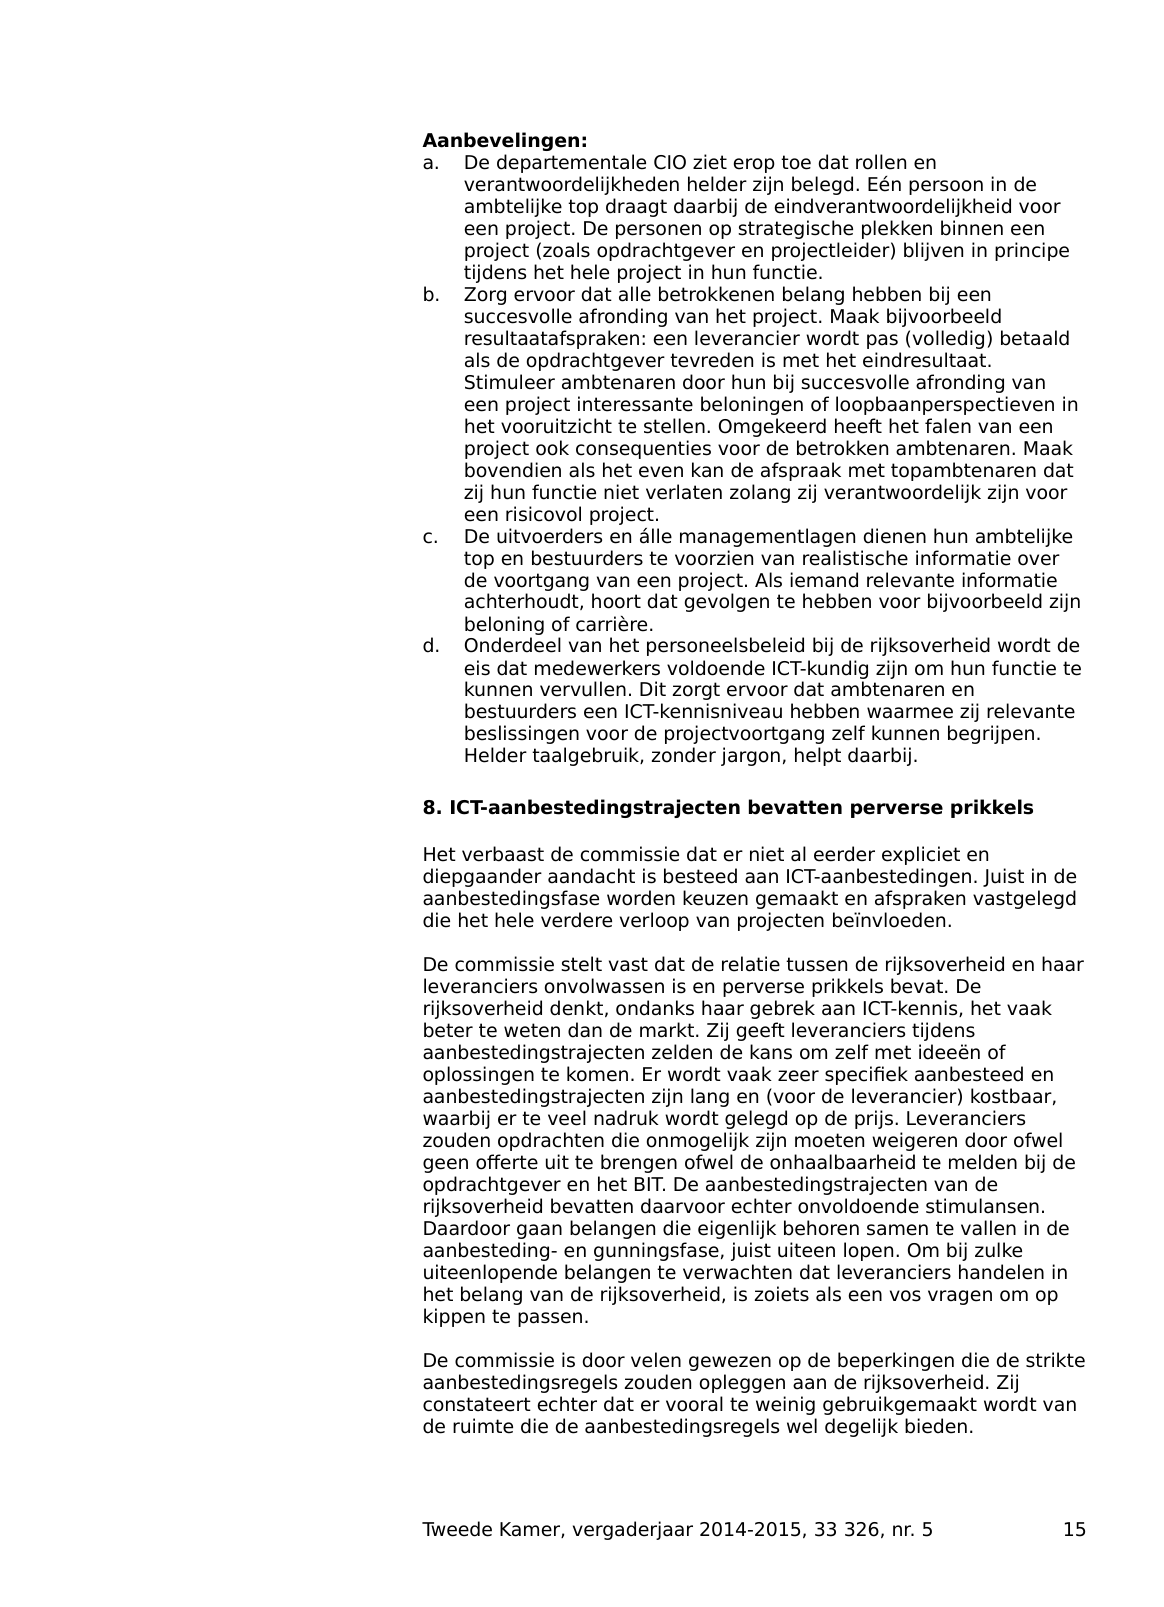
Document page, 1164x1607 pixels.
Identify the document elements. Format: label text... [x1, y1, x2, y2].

text De commissie stelt vast dat de relatie tussen de rijksoverheid en haar leveranciers onvolwassen is en perverse prikkels bevat. De rijksoverheid denkt, ondanks haar gebrek aan ICT-kennis, het vaak beter te weten dan de markt. Zij geeft leveranciers tijdens aanbestedingstrajecten zelden de kans om zelf met ideeën of oplossingen te komen. Er wordt vaak zeer specifiek aanbesteed en aanbestedingstrajecten zijn lang en (voor de leverancier) kostbaar, waarbij er te veel nadruk wordt gelegd op de prijs. Leveranciers zouden opdrachten die onmogelijk zijn moeten weigeren door ofwel geen offerte uit te brengen ofwel de onhaalbaarheid te melden bij de opdrachtgever en het BIT. De aanbestedingstrajecten van de rijksoverheid bevatten daarvoor echter onvoldoende stimulansen. Daardoor gaan belangen die eigenlijk behoren samen te vallen in de aanbesteding- en gunningsfase, juist uiteen lopen. Om bij zulke uiteenlopende belangen te verwachten dat leveranciers handelen in het belang van de rijksoverheid, is zoiets als een vos vragen om op kippen te passen. [422, 954, 1087, 1328]
subtitle 8. ICT-aanbestedingstrajecten bevatten perverse prikkels [422, 797, 1087, 819]
text Het verbaast de commissie dat er niet al eerder expliciet en diepgaander aandacht is besteed aan ICT-aanbestedingen. Juist in de aanbestedingsfase worden keuzen gemaakt en afspraken vastgelegd die het hele verdere verloop van projecten beïnvloeden. [422, 844, 1087, 932]
text c. De uitvoerders en álle managementlagen dienen hun ambtelijke top en bestuurders te voorzien van realistische informatie over de voortgang van een project. Als iemand relevante informatie achterhoudt, hoort dat gevolgen te hebben voor bijvoorbeeld zijn beloning of carrière. [422, 526, 1087, 635]
text a. De departementale CIO ziet erop toe dat rollen en verantwoordelijkheden helder zijn belegd. Eén persoon in de ambtelijke top draagt daarbij de eindverantwoordelijkheid voor een project. De personen op strategische plekken binnen een project (zoals opdrachtgever en projectleider) blijven in principe tijdens het hele project in hun functie. [422, 152, 1087, 284]
text d. Onderdeel van het personeelsbeleid bij de rijksoverheid wordt de eis dat medewerkers voldoende ICT-kundig zijn om hun functie te kunnen vervullen. Dit zorgt ervoor dat ambtenaren en bestuurders een ICT-kennisniveau hebben waarmee zij relevante beslissingen voor de projectvoortgang zelf kunnen begrijpen. Helder taalgebruik, zonder jargon, helpt daarbij. [422, 635, 1087, 767]
text De commissie is door velen gewezen op de beperkingen die de strikte aanbestedingsregels zouden opleggen aan de rijksoverheid. Zij constateert echter dat er vooral te weinig gebruikgemaakt wordt van de ruimte die de aanbestedingsregels wel degelijk bieden. [422, 1350, 1087, 1438]
text b. Zorg ervoor dat alle betrokkenen belang hebben bij een succesvolle afronding van het project. Maak bijvoorbeeld resultaatafspraken: een leverancier wordt pas (volledig) betaald als de opdrachtgever tevreden is met het eindresultaat. Stimuleer ambtenaren door hun bij succesvolle afronding van een project interessante beloningen of loopbaanperspectieven in het vooruitzicht te stellen. Omgekeerd heeft het falen van een project ook consequenties voor de betrokken ambtenaren. Maak bovendien als het even kan de afspraak met topambtenaren dat zij hun functie niet verlaten zolang zij verantwoordelijk zijn voor een risicovol project. [422, 284, 1087, 526]
subtitle Aanbevelingen: [422, 130, 1087, 152]
